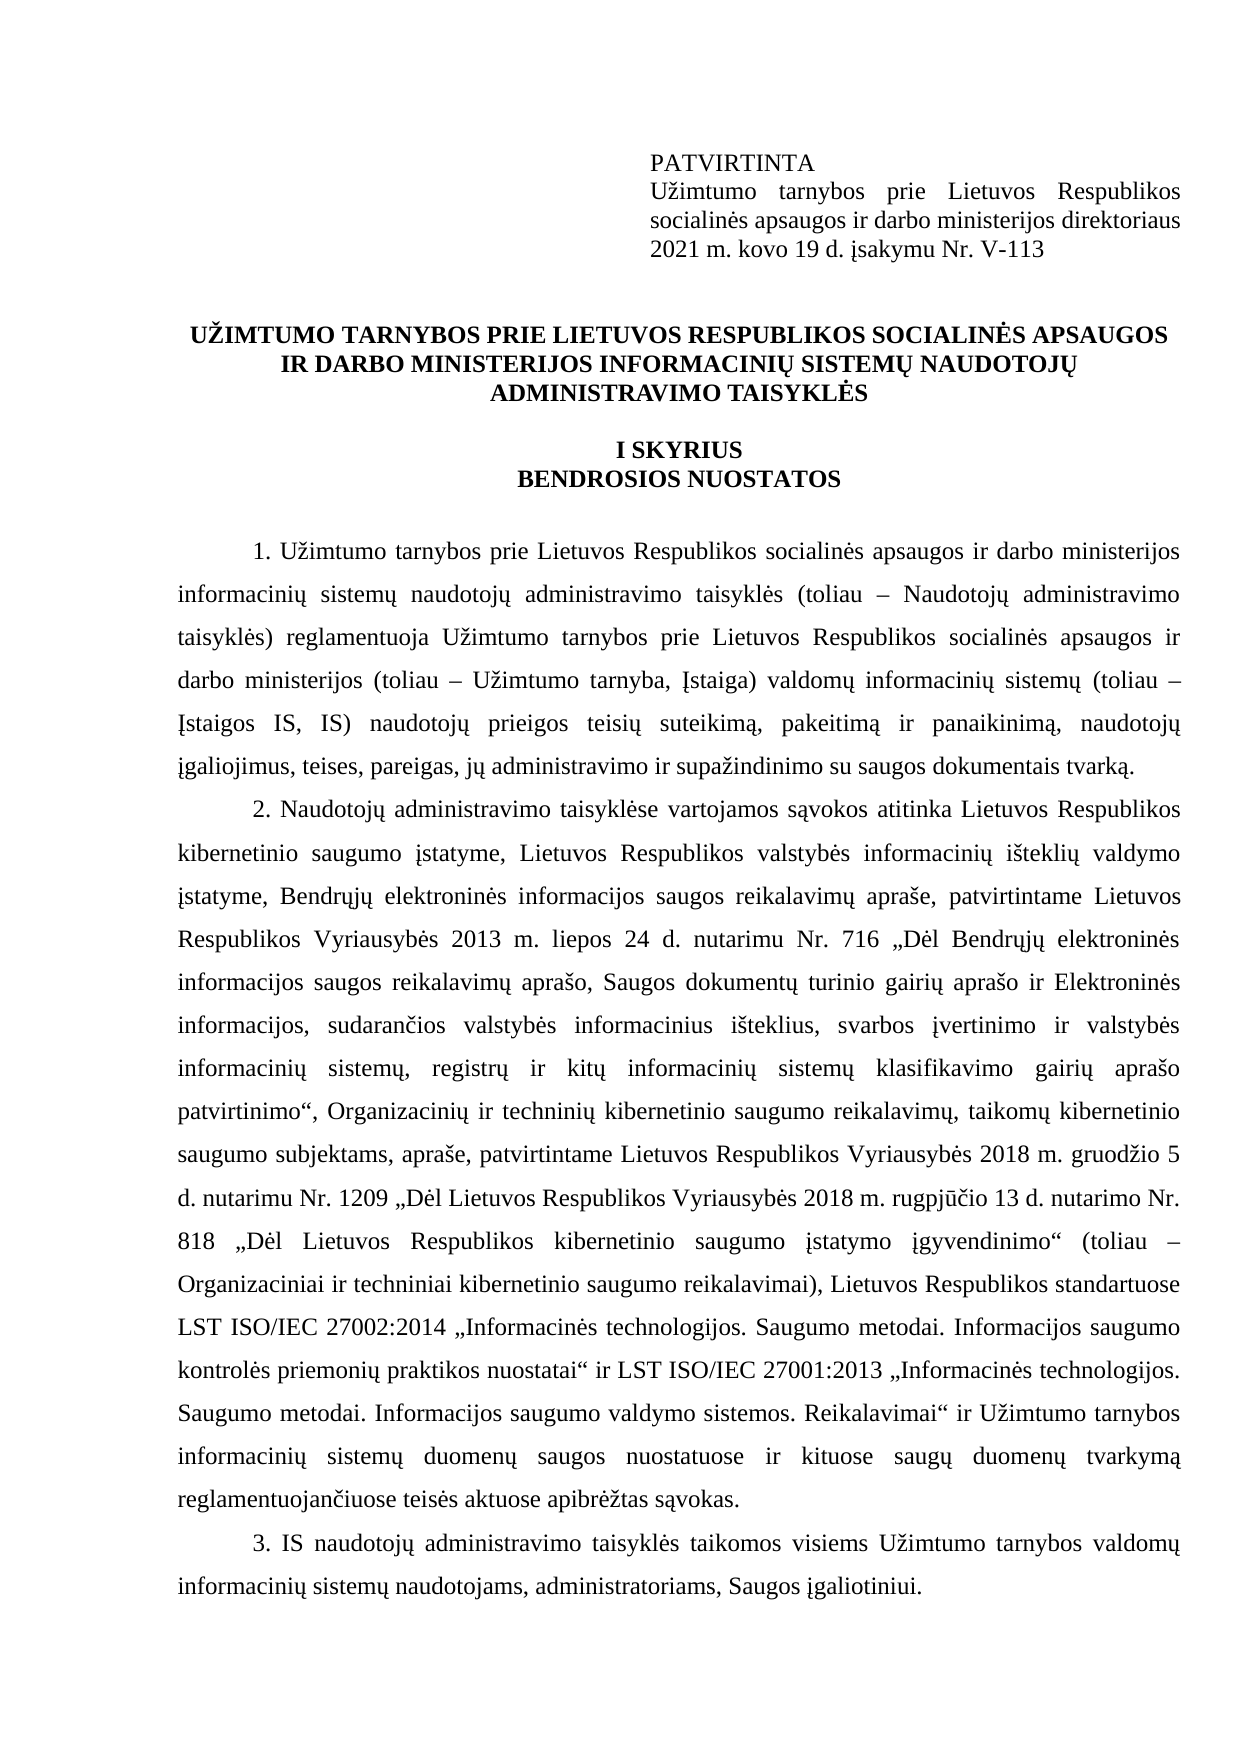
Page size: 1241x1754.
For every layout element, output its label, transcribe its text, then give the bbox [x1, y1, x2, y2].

text UŽIMTUMO TARNYBOS PRIE LIETUVOS RESPUBLIKOS SOCIALINĖS APSAUGOS IR DARBO MINISTERIJOS INFORMACINIŲ SISTEMŲ NAUDOTOJŲ ADMINISTRAVIMO TAISYKLĖS [177, 320, 1181, 406]
text 2021 m. kovo 19 d. įsakymu Nr. V-113 [650, 234, 1181, 263]
text 2. Naudotojų administravimo taisyklėse vartojamos sąvokos atitinka Lietuvos Respublikos kibernetinio saugumo įstatyme, Lietuvos Respublikos valstybės informacinių išteklių valdymo įstatyme, Bendrųjų elektroninės informacijos saugos reikalavimų apraše, patvirtintame Lietuvos Respublikos Vyriausybės 2013 m. liepos 24 d. nutarimu Nr. 716 „Dėl Bendrųjų elektroninės informacijos saugos reikalavimų aprašo, Saugos dokumentų turinio gairių aprašo ir Elektroninės informacijos, sudarančios valstybės informacinius išteklius, svarbos įvertinimo ir valstybės informacinių sistemų, registrų ir kitų informacinių sistemų klasifikavimo gairių aprašo patvirtinimo“, Organizacinių ir techninių kibernetinio saugumo reikalavimų, taikomų kibernetinio saugumo subjektams, apraše, patvirtintame Lietuvos Respublikos Vyriausybės 2018 m. gruodžio 5 d. nutarimu Nr. 1209 „Dėl Lietuvos Respublikos Vyriausybės 2018 m. rugpjūčio 13 d. nutarimo Nr. 818 „Dėl Lietuvos Respublikos kibernetinio saugumo įstatymo įgyvendinimo“ (toliau – Organizaciniai ir techniniai kibernetinio saugumo reikalavimai), Lietuvos Respublikos standartuose LST ISO/IEC 27002:2014 „Informacinės technologijos. Saugumo metodai. Informacijos saugumo kontrolės priemonių praktikos nuostatai“ ir LST ISO/IEC 27001:2013 „Informacinės technologijos. Saugumo metodai. Informacijos saugumo valdymo sistemos. Reikalavimai“ ir Užimtumo tarnybos informacinių sistemų duomenų saugos nuostatuose ir kituose saugų duomenų tvarkymą reglamentuojančiuose teisės aktuose apibrėžtas sąvokas. [177, 794, 1181, 1513]
text I SKYRIUS [177, 435, 1181, 464]
text Užimtumo tarnybos prie Lietuvos Respublikos socialinės apsaugos ir darbo ministerijos direktoriaus [650, 176, 1181, 234]
text PATVIRTINTA [650, 148, 1181, 176]
text BENDROSIOS NUOSTATOS [177, 464, 1181, 493]
text 1. Užimtumo tarnybos prie Lietuvos Respublikos socialinės apsaugos ir darbo ministerijos informacinių sistemų naudotojų administravimo taisyklės (toliau – Naudotojų administravimo taisyklės) reglamentuoja Užimtumo tarnybos prie Lietuvos Respublikos socialinės apsaugos ir darbo ministerijos (toliau – Užimtumo tarnyba, Įstaiga) valdomų informacinių sistemų (toliau – Įstaigos IS, IS) naudotojų prieigos teisių suteikimą, pakeitimą ir panaikinimą, naudotojų įgaliojimus, teises, pareigas, jų administravimo ir supažindinimo su saugos dokumentais tvarką. [177, 536, 1181, 780]
text 3. IS naudotojų administravimo taisyklės taikomos visiems Užimtumo tarnybos valdomų informacinių sistemų naudotojams, administratoriams, Saugos įgaliotiniui. [177, 1528, 1181, 1599]
